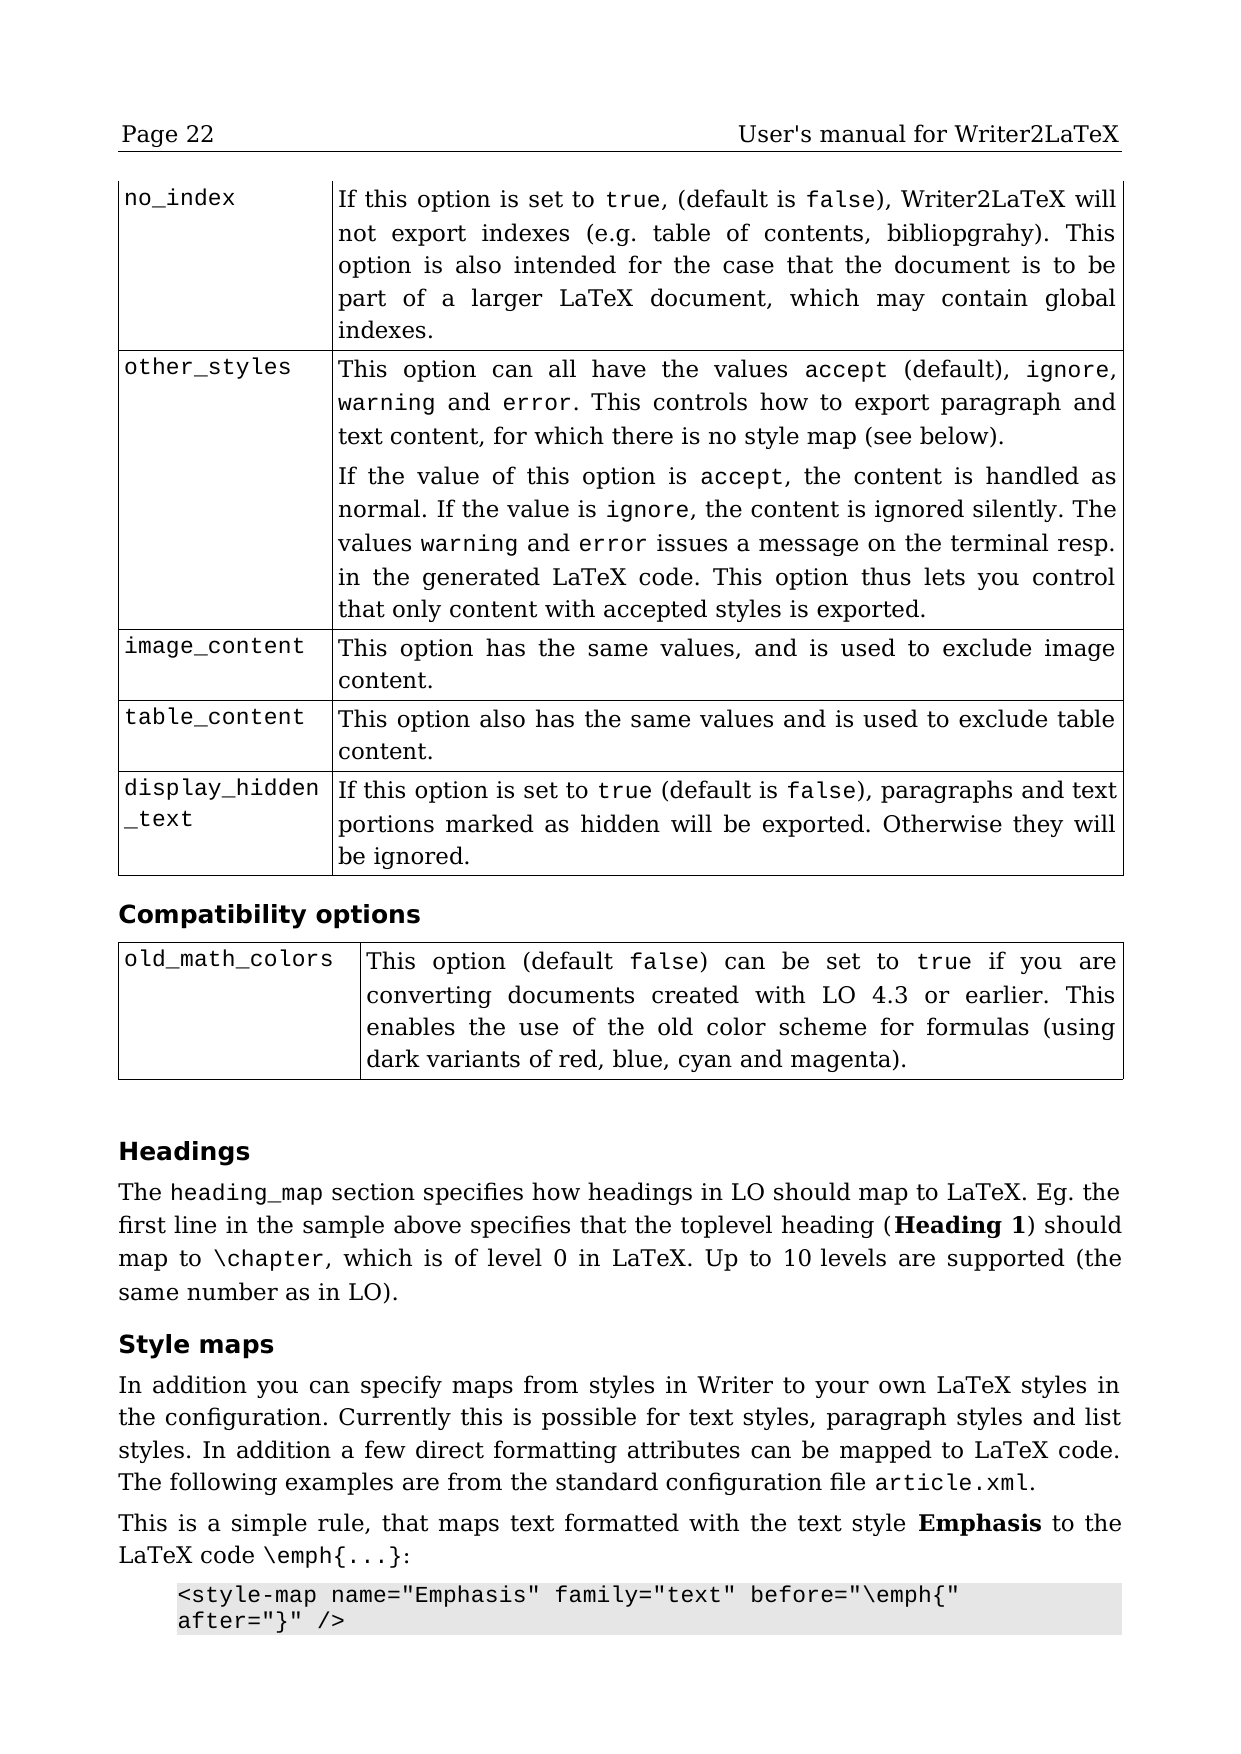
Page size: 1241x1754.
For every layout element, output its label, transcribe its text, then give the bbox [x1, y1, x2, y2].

text In addition you can specify maps from styles in Writer to your own LaTeX styles in the configuration. Currently this is possible for text styles, paragraph styles and list styles. In addition a few direct formatting attributes can be mapped to LaTeX code. The following examples are from the standard configuration file article.xml. [118, 1372, 1122, 1497]
table_cell This option has the same values, and is used to exclude image content. [333, 630, 1123, 700]
table_header old_math_colors [119, 943, 360, 1079]
table_cell image_content [119, 630, 332, 700]
text This is a simple rule, that maps text formatted with the text style Emphasis to the LaTeX code \emph{...}: [118, 1510, 1122, 1571]
table_cell no_index [119, 181, 332, 350]
table_cell table_content [119, 701, 332, 771]
table_cell other_styles [119, 351, 332, 629]
subtitle Compatibility options [118, 901, 1122, 929]
table_cell This option can all have the values accept (default), ignore, warning and error. This controls how to export paragraph and text content, for which there is no style map (see below). If the value of this option is accept, the content is handled as normal. If the value is ignore, the content is ignored silently. The values warning and error issues a message on the terminal resp. in the generated LaTeX code. This option thus lets you control that only content with accepted styles is exported. [333, 351, 1123, 629]
text <style-map name="Emphasis" family="text" before="\emph{" after="}" /> [177, 1583, 1122, 1635]
subtitle Style maps [118, 1331, 1122, 1359]
table_cell If this option is set to true (default is false), paragraphs and text portions marked as hidden will be exported. Otherwise they will be ignored. [333, 772, 1123, 875]
table_cell display_hidden_text [119, 772, 332, 875]
text The heading_map section specifies how headings in LO should map to LaTeX. Eg. the first line in the sample above specifies that the toplevel heading (Heading 1) should map to \chapter, which is of level 0 in LaTeX. Up to 10 levels are supported (the same number as in LO). [118, 1178, 1122, 1306]
subtitle Headings [118, 1137, 1122, 1166]
table_cell If this option is set to true, (default is false), Writer2LaTeX will not export indexes (e.g. table of contents, bibliopgrahy). This option is also intended for the case that the document is to be part of a larger LaTeX document, which may contain global indexes. [333, 181, 1123, 350]
table_cell This option also has the same values and is used to exclude table content. [333, 701, 1123, 771]
table_header This option (default false) can be set to true if you are converting documents created with LO 4.3 or earlier. This enables the use of the old color scheme for formulas (using dark variants of red, blue, cyan and magenta). [361, 943, 1123, 1079]
